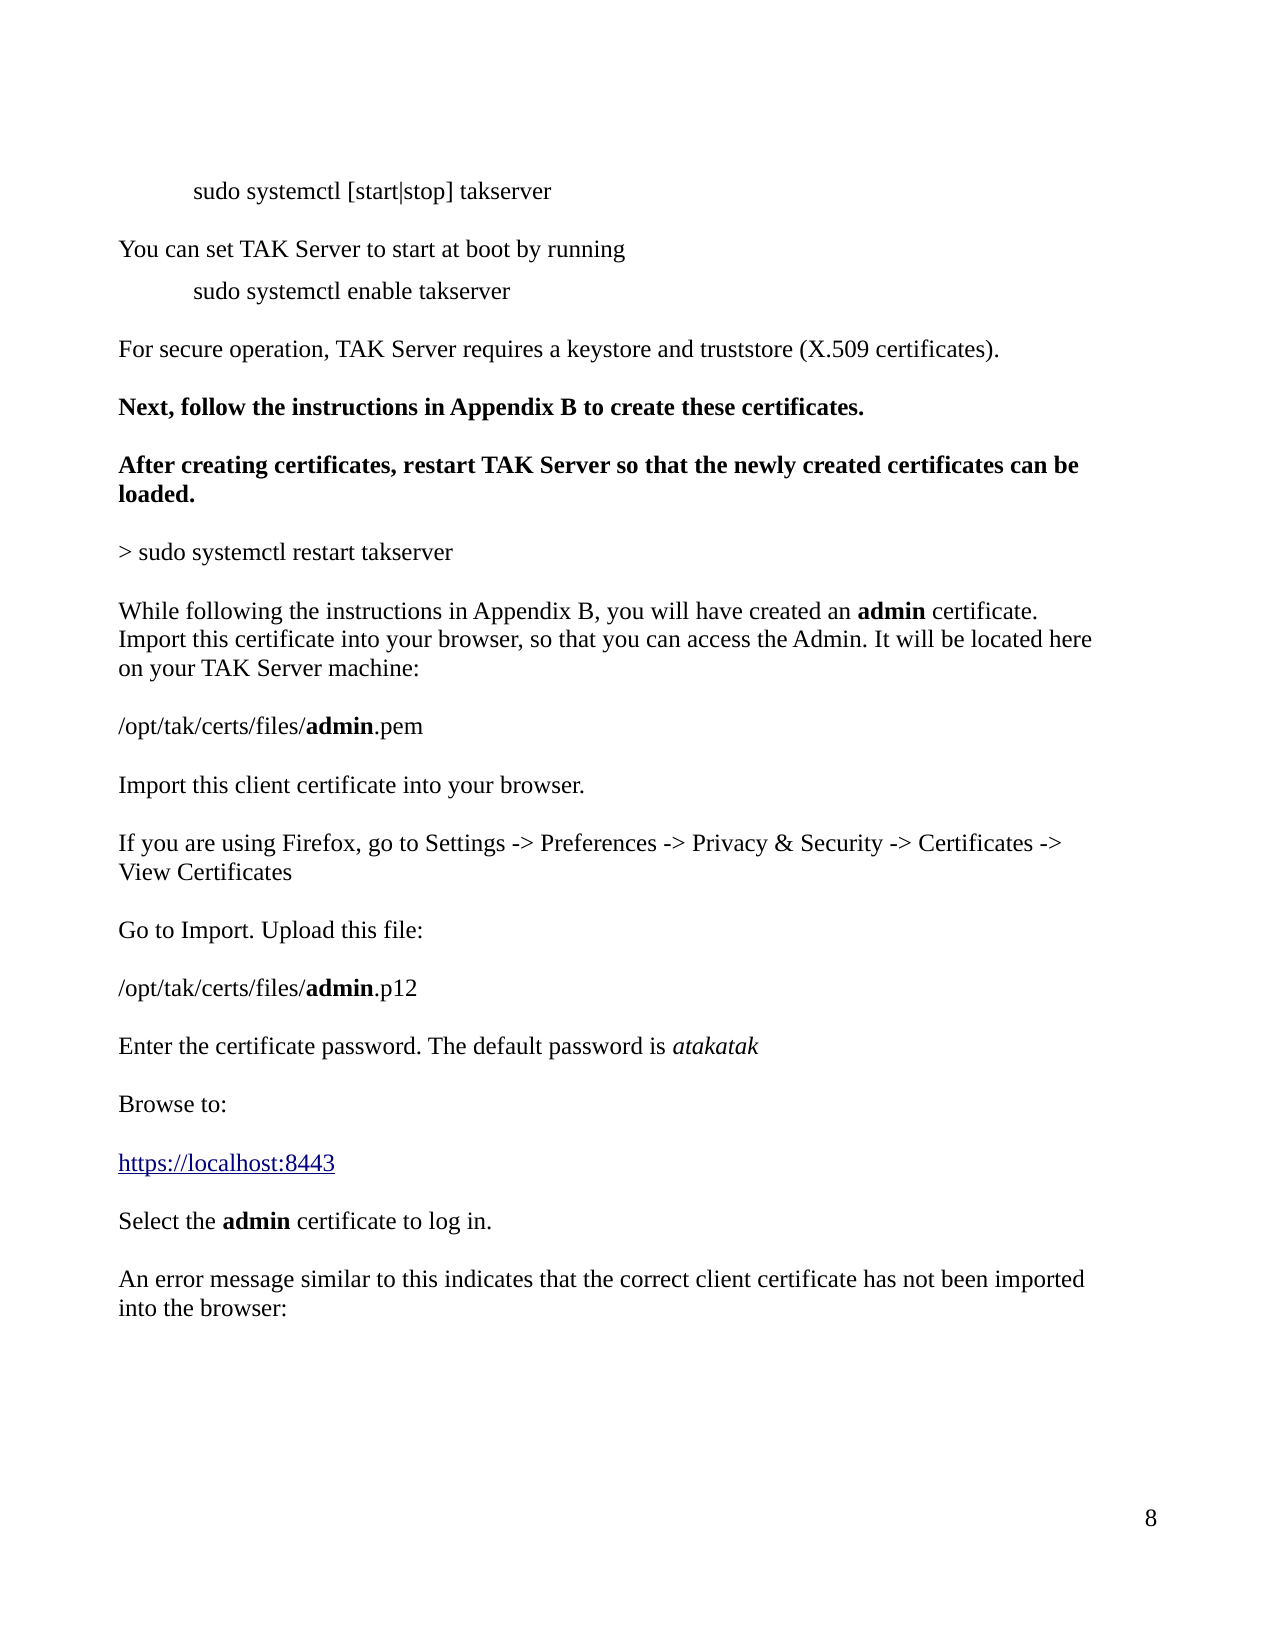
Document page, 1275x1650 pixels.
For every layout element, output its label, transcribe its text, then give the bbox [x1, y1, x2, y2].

text Select the admin certificate to log in. [118, 1206, 1098, 1235]
text https://localhost:8443 [118, 1148, 1098, 1177]
text /opt/tak/certs/files/admin.p12 [118, 973, 1098, 1002]
text An error message similar to this indicates that the correct client certificate has not been imported into the browser: [118, 1264, 1098, 1322]
text For secure operation, TAK Server requires a keystore and truststore (X.509 certificates). [118, 334, 1098, 363]
text /opt/tak/certs/files/admin.pem [118, 711, 1098, 740]
text Browse to: [118, 1089, 1098, 1118]
text Next, follow the instructions in Appendix B to create these certificates. [118, 392, 1098, 421]
text sudo systemctl [start|stop] takserver [118, 176, 1098, 205]
text Import this client certificate into your browser. [118, 770, 1098, 798]
text If you are using Firefox, go to Settings -> Preferences -> Privacy & Security -> Certificates -> View Certificates [118, 828, 1098, 885]
text While following the instructions in Appendix B, you will have created an admin certificate. Import this certificate into your browser, so that you can access the Admin. It will be located here on your TAK Server machine: [118, 596, 1098, 682]
text > sudo systemctl restart takserver [118, 537, 1098, 566]
text Enter the certificate password. The default password is atakatak [118, 1031, 1098, 1060]
text Go to Import. Upload this file: [118, 915, 1098, 944]
text After creating certificates, restart TAK Server so that the newly created certificates can be loaded. [118, 451, 1098, 508]
text sudo systemctl enable takserver [118, 276, 1098, 304]
text You can set TAK Server to start at boot by running [118, 234, 1157, 263]
